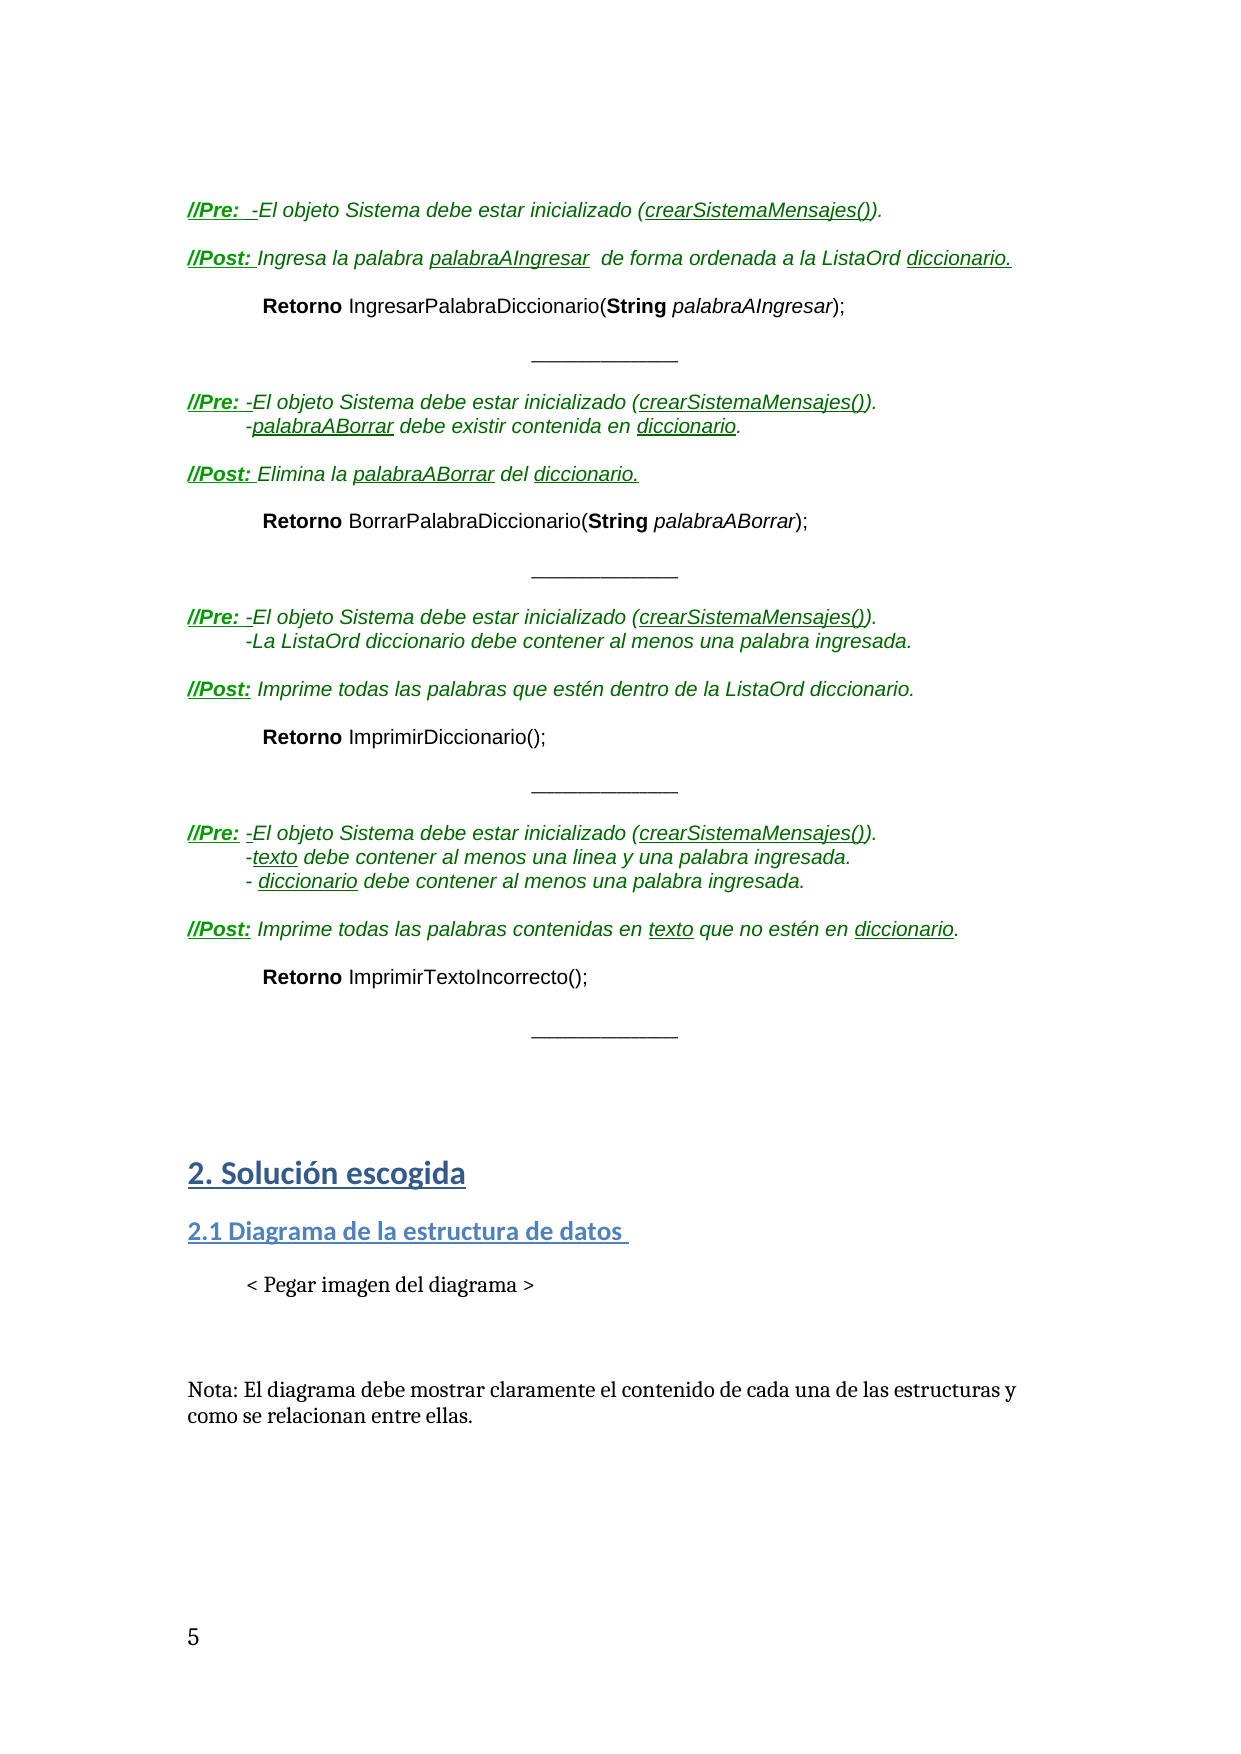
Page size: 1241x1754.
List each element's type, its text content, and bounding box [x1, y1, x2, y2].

text Nota: El diagrama debe mostrar claramente el contenido de cada una de las estructuras y como se relacionan entre ellas. [187, 1376, 1053, 1429]
text -La ListaOrd diccionario debe contener al menos una palabra ingresada. [187, 629, 1053, 653]
text //Post: Imprime todas las palabras que estén dentro de la ListaOrd diccionario. [187, 677, 1053, 701]
text < Pegar imagen del diagrama > [187, 1272, 1053, 1298]
text Retorno BorrarPalabraDiccionario(String palabraABorrar); [187, 509, 1053, 557]
text -palabraABorrar debe existir contenida en diccionario. [187, 413, 1053, 437]
text //Pre: -El objeto Sistema debe estar inicializado (crearSistemaMensajes()). [187, 821, 1053, 845]
text Retorno ImprimirDiccionario(); [187, 725, 1053, 749]
text Retorno ImprimirTextoIncorrecto(); [187, 964, 1053, 988]
text Retorno IngresarPalabraDiccionario(String palabraAIngresar); [187, 294, 1053, 318]
text ___________________ [187, 557, 1053, 581]
text ___________________ [187, 773, 1053, 821]
text ___________________ [187, 1017, 1053, 1070]
text //Pre: -El objeto Sistema debe estar inicializado (crearSistemaMensajes()). [187, 389, 1053, 413]
text - diccionario debe contener al menos una palabra ingresada. [187, 869, 1053, 893]
text //Post: Imprime todas las palabras contenidas en texto que no estén en diccionario. [187, 917, 1053, 941]
text -texto debe contener al menos una linea y una palabra ingresada. [187, 845, 1053, 869]
text //Post: Elimina la palabraABorrar del diccionario. [187, 461, 1053, 485]
text //Post: Ingresa la palabra palabraAIngresar de forma ordenada a la ListaOrd diccionario. [187, 246, 1053, 270]
text //Pre: -El objeto Sistema debe estar inicializado (crearSistemaMensajes()). [187, 198, 1053, 222]
text ___________________ [187, 342, 1053, 389]
subtitle 2. Solución escogida [187, 1152, 1053, 1193]
subtitle 2.1 Diagrama de la estructura de datos [187, 1214, 1053, 1247]
text //Pre: -El objeto Sistema debe estar inicializado (crearSistemaMensajes()). [187, 605, 1053, 629]
